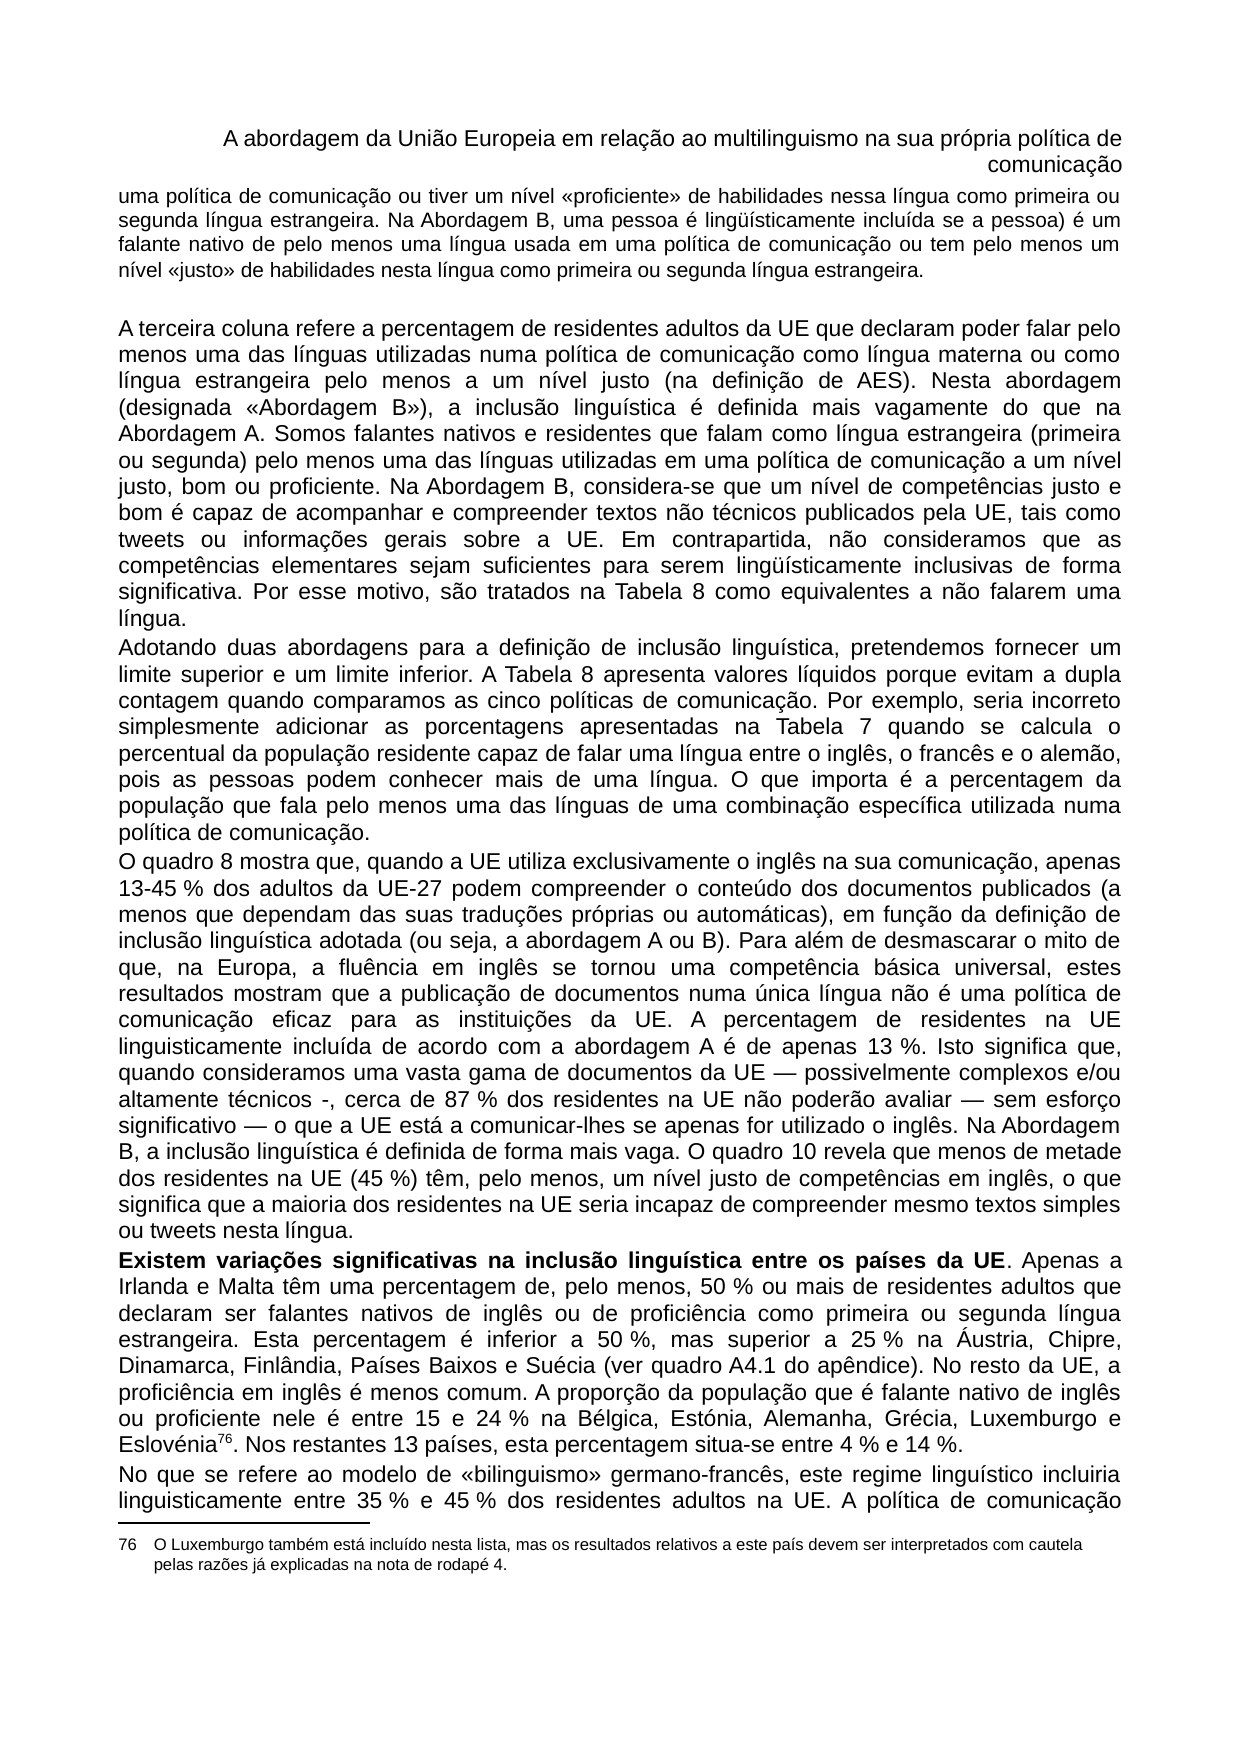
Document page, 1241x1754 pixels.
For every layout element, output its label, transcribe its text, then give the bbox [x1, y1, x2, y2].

text Existem variações significativas na inclusão linguística entre os países da UE. Apenas a Irlanda e Malta têm uma percentagem de, pelo menos, 50 % ou mais de residentes adultos que declaram ser falantes nativos de inglês ou de proficiência como primeira ou segunda língua estrangeira. Esta percentagem é inferior a 50 %, mas superior a 25 % na Áustria, Chipre, Dinamarca, Finlândia, Países Baixos e Suécia (ver quadro A4.1 do apêndice). No resto da UE, a proficiência em inglês é menos comum. A proporção da população que é falante nativo de inglês ou proficiente nele é entre 15 e 24 % na Bélgica, Estónia, Alemanha, Grécia, Luxemburgo e Eslovénia. Nos restantes 13 países, esta percentagem situa-se entre 4 % e 14 %. [118, 1247, 1122, 1458]
text O Luxemburgo também está incluído nesta lista, mas os resultados relativos a este país devem ser interpretados com cautela pelas razões já explicadas na nota de rodapé 4. [118, 1535, 1122, 1573]
text Adotando duas abordagens para a definição de inclusão linguística, pretendemos fornecer um limite superior e um limite inferior. A Tabela 8 apresenta valores líquidos porque evitam a dupla contagem quando comparamos as cinco políticas de comunicação. Por exemplo, seria incorreto simplesmente adicionar as porcentagens apresentadas na Tabela 7 quando se calcula o percentual da população residente capaz de falar uma língua entre o inglês, o francês e o alemão, pois as pessoas podem conhecer mais de uma língua. O que importa é a percentagem da população que fala pelo menos uma das línguas de uma combinação específica utilizada numa política de comunicação. [118, 634, 1122, 845]
text O quadro 8 mostra que, quando a UE utiliza exclusivamente o inglês na sua comunicação, apenas 13-45 % dos adultos da UE-27 podem compreender o conteúdo dos documentos publicados (a menos que dependam das suas traduções próprias ou automáticas), em função da definição de inclusão linguística adotada (ou seja, a abordagem A ou B). Para além de desmascarar o mito de que, na Europa, a fluência em inglês se tornou uma competência básica universal, estes resultados mostram que a publicação de documentos numa única língua não é uma política de comunicação eficaz para as instituições da UE. A percentagem de residentes na UE linguisticamente incluída de acordo com a abordagem A é de apenas 13 %. Isto significa que, quando consideramos uma vasta gama de documentos da UE — possivelmente complexos e/ou altamente técnicos -, cerca de 87 % dos residentes na UE não poderão avaliar — sem esforço significativo — o que a UE está a comunicar-lhes se apenas for utilizado o inglês. Na Abordagem B, a inclusão linguística é definida de forma mais vaga. O quadro 10 revela que menos de metade dos residentes na UE (45 %) têm, pelo menos, um nível justo de competências em inglês, o que significa que a maioria dos residentes na UE seria incapaz de compreender mesmo textos simples ou tweets nesta língua. [118, 848, 1122, 1244]
text A terceira coluna refere a percentagem de residentes adultos da UE que declaram poder falar pelo menos uma das línguas utilizadas numa política de comunicação como língua materna ou como língua estrangeira pelo menos a um nível justo (na definição de AES). Nesta abordagem (designada «Abordagem B»), a inclusão linguística é definida mais vagamente do que na Abordagem A. Somos falantes nativos e residentes que falam como língua estrangeira (primeira ou segunda) pelo menos uma das línguas utilizadas em uma política de comunicação a um nível justo, bom ou proficiente. Na Abordagem B, considera-se que um nível de competências justo e bom é capaz de acompanhar e compreender textos não técnicos publicados pela UE, tais como tweets ou informações gerais sobre a UE. Em contrapartida, não consideramos que as competências elementares sejam suficientes para serem lingüísticamente inclusivas de forma significativa. Por esse motivo, são tratados na Tabela 8 como equivalentes a não falarem uma língua. [118, 315, 1122, 631]
text No que se refere ao modelo de «bilinguismo» germano-francês, este regime linguístico incluiria linguisticamente entre 35 % e 45 % dos residentes adultos na UE. A política de comunicação [118, 1461, 1122, 1514]
text uma política de comunicação ou tiver um nível «proficiente» de habilidades nessa língua como primeira ou segunda língua estrangeira. Na Abordagem B, uma pessoa é lingüísticamente incluída se a pessoa) é um falante nativo de pelo menos uma língua usada em uma política de comunicação ou tem pelo menos um nível «justo» de habilidades nesta língua como primeira ou segunda língua estrangeira. [118, 184, 1122, 282]
